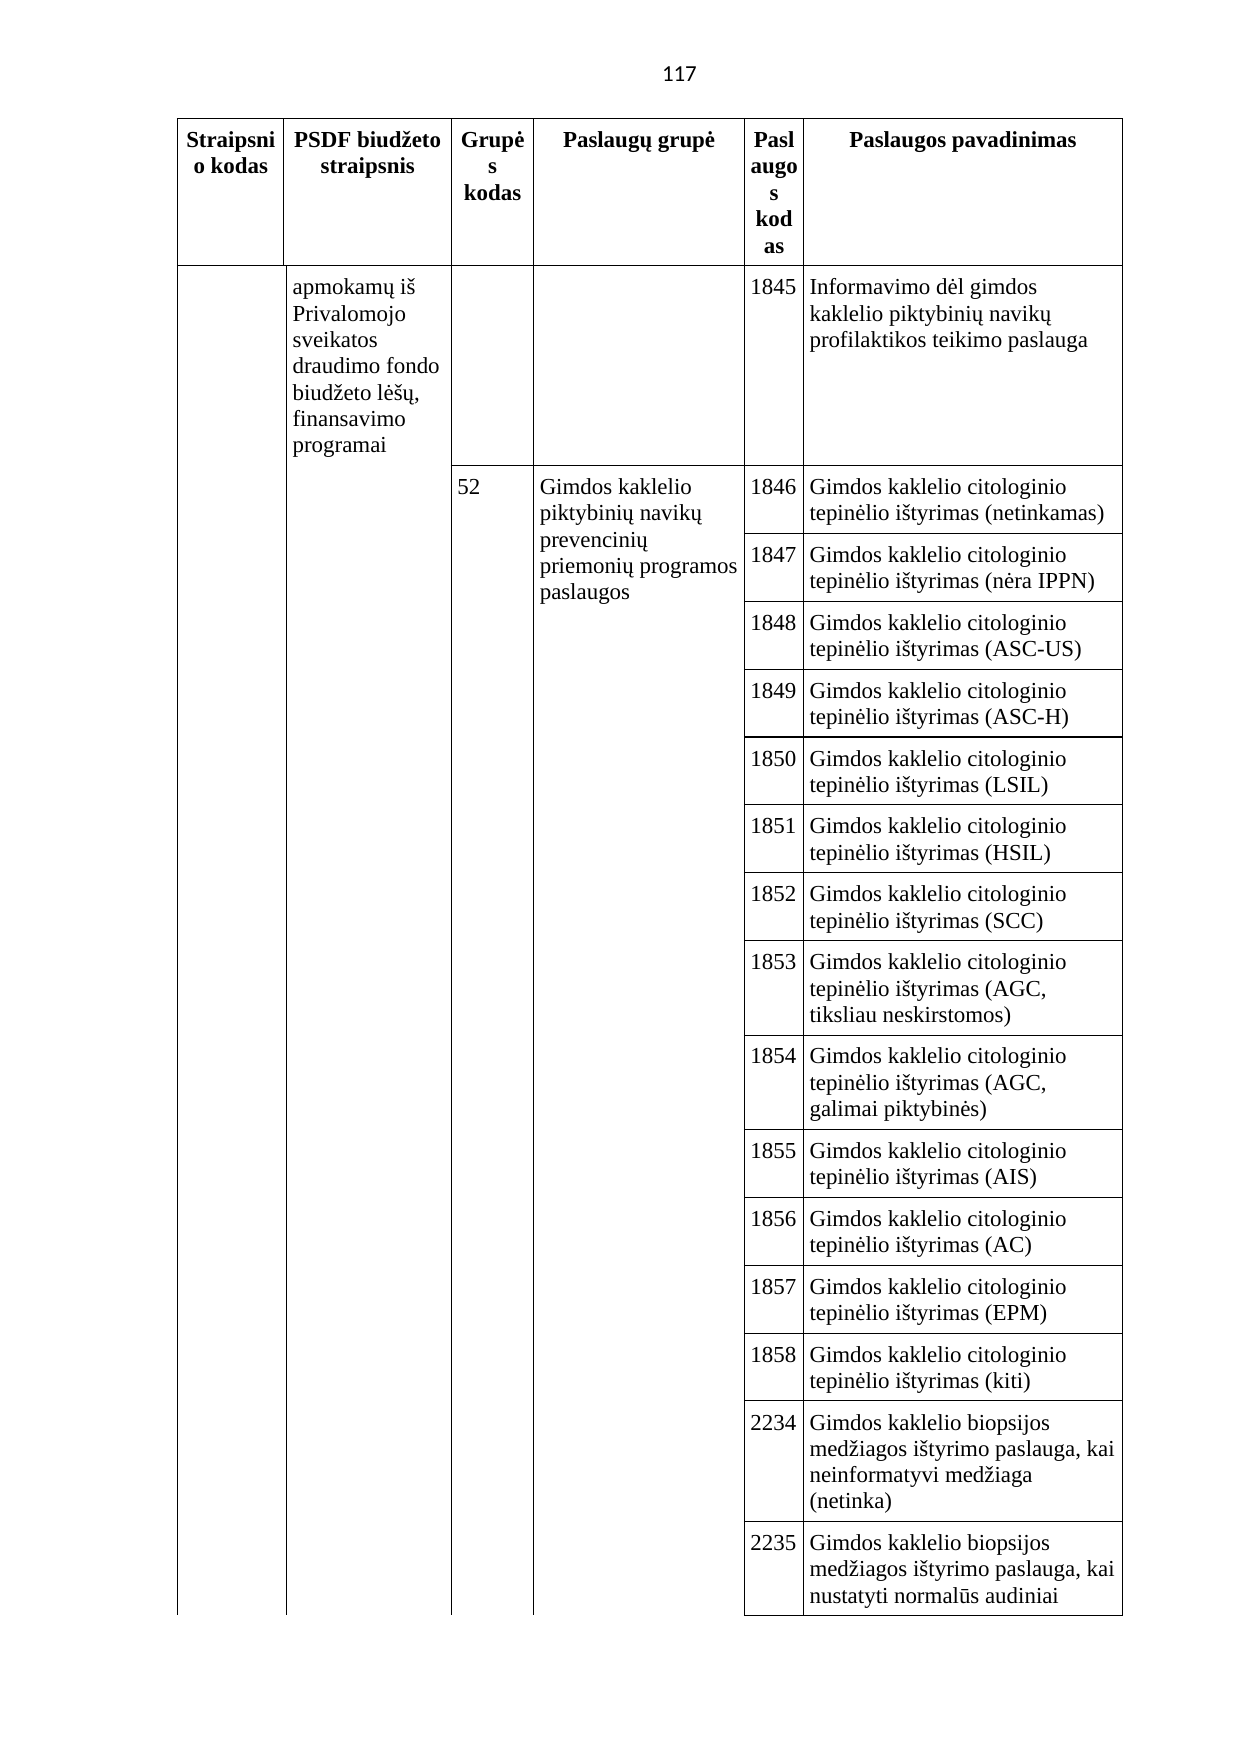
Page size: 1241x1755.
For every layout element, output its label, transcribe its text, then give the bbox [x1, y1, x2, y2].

table_cell [452, 533, 533, 601]
table_cell [534, 669, 744, 736]
table_header Paslaugų grupė [534, 119, 744, 265]
table_cell [178, 804, 286, 872]
table_cell Gimdos kaklelio citologinio tepinėlio ištyrimas (ASC-US) [804, 602, 1122, 668]
table_cell Gimdos kaklelio citologinio tepinėlio ištyrimas (AIS) [804, 1130, 1122, 1197]
table_cell 1854 [745, 1036, 803, 1129]
table_cell 2234 [745, 1401, 803, 1521]
table_cell [178, 1197, 286, 1264]
table_cell [452, 669, 533, 736]
table_cell Gimdos kaklelio piktybinių navikų prevencinių priemonių programos paslaugos [534, 466, 744, 668]
table_cell 1850 [745, 738, 803, 804]
table_cell [287, 601, 451, 668]
table_cell Gimdos kaklelio citologinio tepinėlio ištyrimas (ASC-H) [804, 670, 1122, 736]
table_cell [287, 1265, 451, 1332]
table_cell [287, 804, 451, 872]
table_cell [287, 533, 451, 601]
table_header Paslaugos pavadinimas [804, 119, 1122, 265]
table_cell [287, 1035, 451, 1129]
table_cell Gimdos kaklelio citologinio tepinėlio ištyrimas (kiti) [804, 1334, 1122, 1400]
table_cell 1852 [745, 873, 803, 940]
table_cell [452, 266, 533, 465]
table_cell Gimdos kaklelio citologinio tepinėlio ištyrimas (SCC) [804, 873, 1122, 940]
table_cell [534, 1035, 744, 1129]
table_cell [452, 1197, 533, 1264]
table_cell [178, 1265, 286, 1332]
table_cell Gimdos kaklelio citologinio tepinėlio ištyrimas (HSIL) [804, 805, 1122, 872]
table_cell 1858 [745, 1334, 803, 1400]
table_cell Gimdos kaklelio biopsijos medžiagos ištyrimo paslauga, kai neinformatyvi medžiaga (netinka) [804, 1401, 1122, 1521]
table_cell 2235 [745, 1522, 803, 1615]
table_cell [534, 940, 744, 1034]
table_cell 1847 [745, 534, 803, 601]
table_cell [287, 669, 451, 736]
table_cell Gimdos kaklelio citologinio tepinėlio ištyrimas (EPM) [804, 1266, 1122, 1332]
table_cell [287, 1129, 451, 1197]
table_header Straipsnio kodas [178, 119, 283, 265]
table_cell [452, 1521, 533, 1615]
table_cell apmokamų iš Privalomojo sveikatos draudimo fondo biudžeto lėšų, finansavimo programai [287, 266, 451, 465]
table_cell Gimdos kaklelio citologinio tepinėlio ištyrimas (netinkamas) [804, 466, 1122, 533]
table_cell [534, 804, 744, 872]
table_cell [287, 1400, 451, 1521]
table_cell Informavimo dėl gimdos kaklelio piktybinių navikų profilaktikos teikimo paslauga [804, 266, 1122, 465]
table_cell [534, 736, 744, 804]
table_cell Gimdos kaklelio citologinio tepinėlio ištyrimas (LSIL) [804, 738, 1122, 804]
table_header Grupės kodas [452, 119, 533, 265]
table_cell 1849 [745, 670, 803, 736]
table_cell [178, 1400, 286, 1521]
table_cell 1857 [745, 1266, 803, 1332]
table_cell Gimdos kaklelio citologinio tepinėlio ištyrimas (nėra IPPN) [804, 534, 1122, 601]
table_cell [178, 940, 286, 1034]
table_cell [287, 1521, 451, 1615]
table_cell 1846 [745, 466, 803, 533]
table_cell [287, 872, 451, 940]
table_cell [452, 1265, 533, 1332]
table_cell [452, 940, 533, 1034]
table_cell [178, 872, 286, 940]
table_cell [287, 465, 451, 533]
table_cell [178, 533, 286, 601]
table_cell [534, 1521, 744, 1615]
table_cell 52 [452, 466, 533, 533]
table_cell [534, 1197, 744, 1264]
table_cell [452, 872, 533, 940]
table_cell [178, 1035, 286, 1129]
table_cell [178, 266, 286, 465]
table_cell [178, 601, 286, 668]
table_cell [534, 1265, 744, 1332]
table_cell [534, 872, 744, 940]
table_header Paslaugos kodas [745, 119, 803, 265]
table_cell Gimdos kaklelio citologinio tepinėlio ištyrimas (AC) [804, 1198, 1122, 1264]
table_cell 1848 [745, 602, 803, 668]
table_cell [452, 1333, 533, 1400]
table_cell [534, 1400, 744, 1521]
table_cell [287, 736, 451, 804]
table_cell [452, 1400, 533, 1521]
table_cell [178, 736, 286, 804]
table_cell [287, 1333, 451, 1400]
table_cell [452, 601, 533, 668]
table_cell [178, 669, 286, 736]
table_cell 1853 [745, 941, 803, 1034]
table_cell Gimdos kaklelio biopsijos medžiagos ištyrimo paslauga, kai nustatyti normalūs audiniai [804, 1522, 1122, 1615]
table_cell 1851 [745, 805, 803, 872]
table_cell [178, 465, 286, 533]
table_cell Gimdos kaklelio citologinio tepinėlio ištyrimas (AGC, galimai piktybinės) [804, 1036, 1122, 1129]
table_cell 1845 [745, 266, 803, 465]
table_cell [452, 804, 533, 872]
table_cell [534, 1333, 744, 1400]
table_cell [287, 1197, 451, 1264]
table_cell [534, 266, 744, 465]
table_header PSDF biudžeto straipsnis [284, 119, 451, 265]
table_cell [178, 1521, 286, 1615]
table_cell [452, 1129, 533, 1197]
table_cell [287, 940, 451, 1034]
table_cell [452, 736, 533, 804]
table_cell 1855 [745, 1130, 803, 1197]
table_cell [178, 1129, 286, 1197]
table_cell [534, 1129, 744, 1197]
table_cell [452, 1035, 533, 1129]
table_cell Gimdos kaklelio citologinio tepinėlio ištyrimas (AGC, tiksliau neskirstomos) [804, 941, 1122, 1034]
table_cell 1856 [745, 1198, 803, 1264]
table_cell [178, 1333, 286, 1400]
